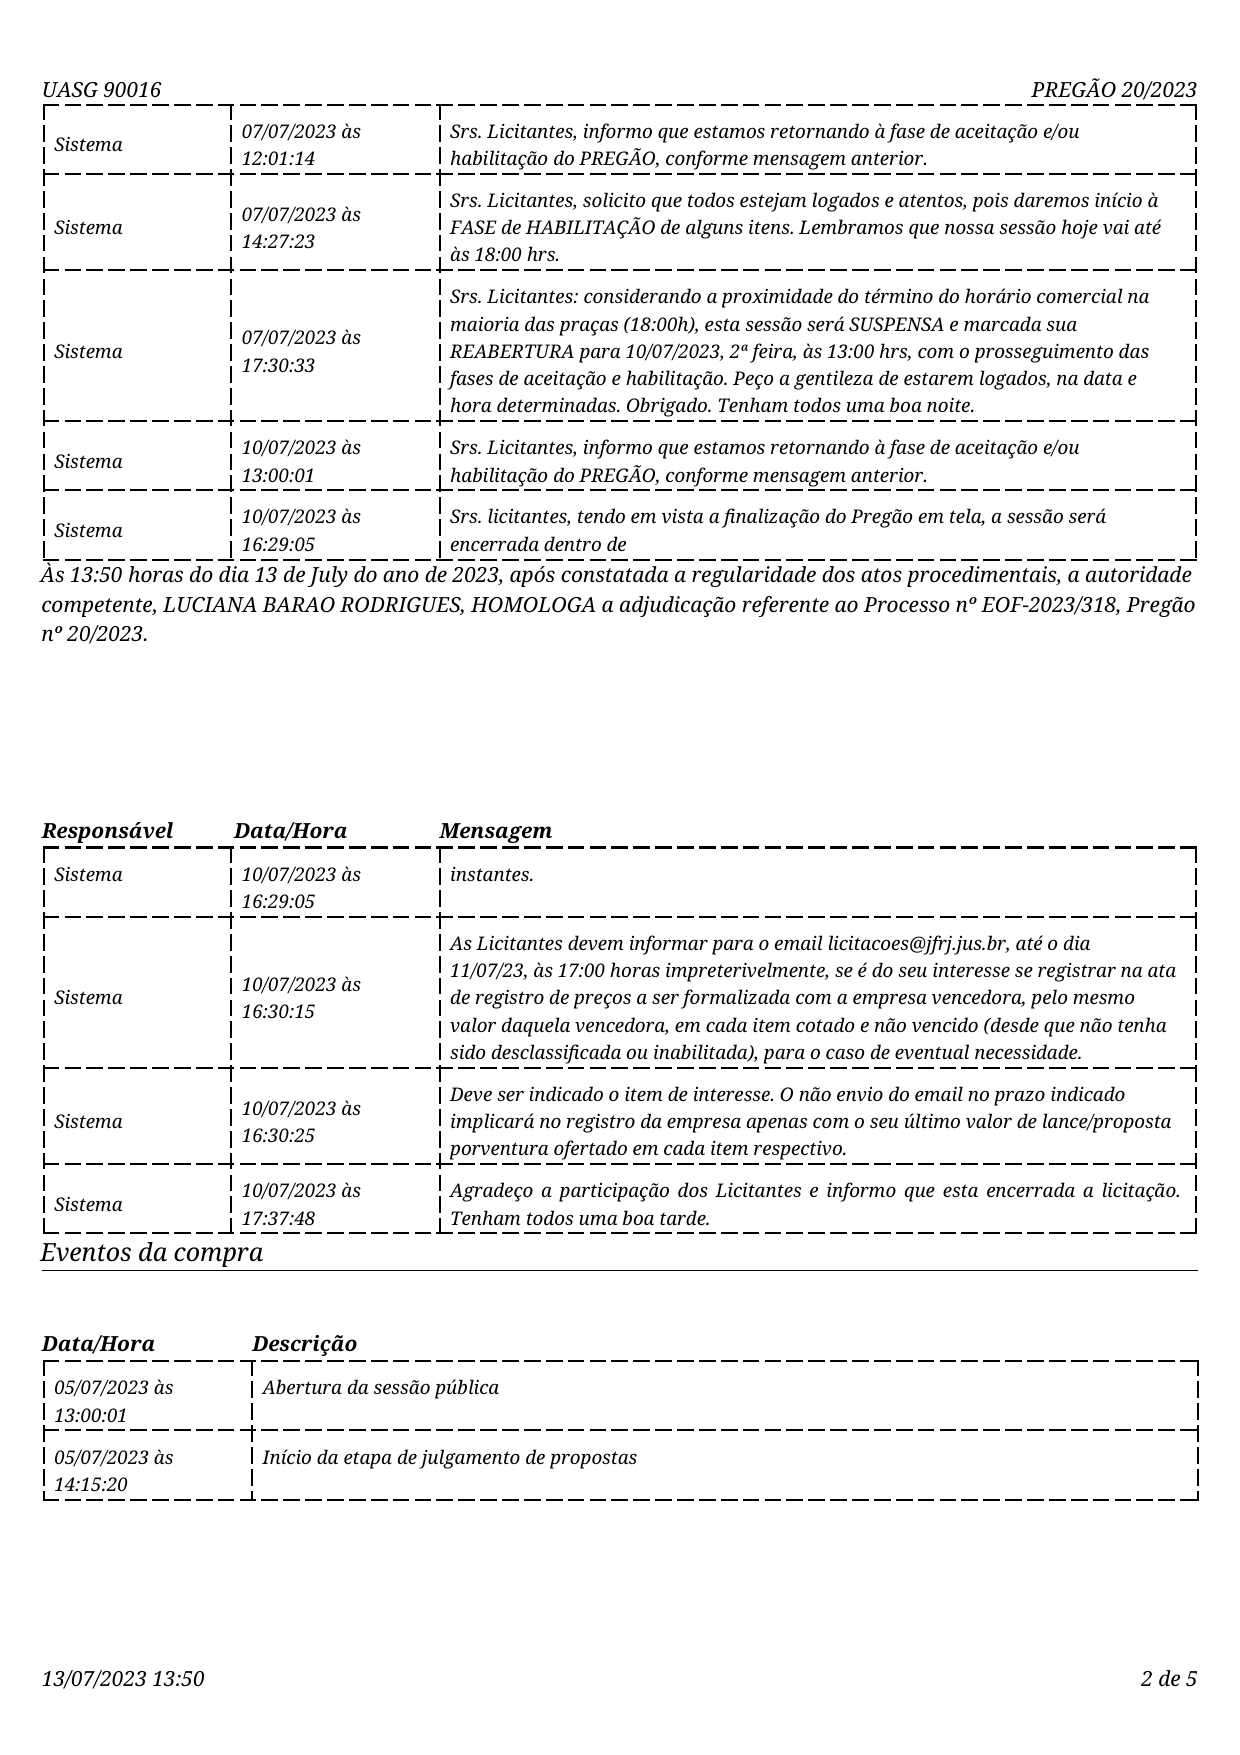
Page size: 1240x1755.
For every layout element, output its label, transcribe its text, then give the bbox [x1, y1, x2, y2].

table_header instantes. [440, 846, 1196, 916]
table_cell Agradeço a participação dos Licitantes e informo que esta encerrada a licitação. Tenham todos uma boa tarde. [440, 1163, 1196, 1232]
table_cell 10/07/2023 às 17:37:48 [231, 1163, 439, 1232]
table_cell Srs. Licitantes, informo que estamos retornando à fase de aceitação e/ou habilitação do PREGÃO, conforme mensagem anterior. [440, 104, 1196, 173]
table_cell Sistema [44, 489, 231, 558]
table_cell Sistema [44, 269, 231, 420]
table_cell Sistema [44, 104, 231, 173]
table_cell Deve ser indicado o item de interesse. O não envio do email no prazo indicado implicará no registro da empresa apenas com o seu último valor de lance/proposta porventura ofertado em cada item respectivo. [440, 1067, 1196, 1163]
table_cell Srs. Licitantes: considerando a proximidade do término do horário comercial na maioria das praças (18:00h), esta sessão será SUSPENSA e marcada sua REABERTURA para 10/07/2023, 2ª feira, às 13:00 hrs, com o prosseguimento das fases de aceitação e habilitação. Peço a gentileza de estarem logados, na data e hora determinadas. Obrigado. Tenham todos uma boa noite. [440, 269, 1196, 420]
table_cell 07/07/2023 às 12:01:14 [231, 104, 439, 173]
table_cell Sistema [44, 1067, 231, 1163]
table_cell 07/07/2023 às 17:30:33 [231, 269, 439, 420]
table_cell 05/07/2023 às 14:15:20 [44, 1429, 252, 1499]
table_cell Srs. licitantes, tendo em vista a finalização do Pregão em tela, a sessão será encerrada dentro de [440, 489, 1196, 558]
text Data/Hora Descrição [42, 1329, 1200, 1358]
table_header Sistema [44, 846, 231, 916]
table_cell Sistema [44, 916, 231, 1067]
table_header 05/07/2023 às 13:00:01 [44, 1360, 252, 1429]
table_cell As Licitantes devem informar para o email licitacoes@jfrj.jus.br, até o dia 11/07/23, às 17:00 horas impreterivelmente, se é do seu interesse se registrar na ata de registro de preços a ser formalizada com a empresa vencedora, pelo mesmo valor daquela vencedora, em cada item cotado e não vencido (desde que não tenha sido desclassificada ou inabilitada), para o caso de eventual necessidade. [440, 916, 1196, 1067]
table_cell Sistema [44, 420, 231, 489]
table_cell Sistema [44, 173, 231, 269]
table_cell Sistema [44, 1163, 231, 1232]
table_cell Início da etapa de julgamento de propostas [252, 1429, 1198, 1499]
table_header 10/07/2023 às 16:29:05 [231, 846, 439, 916]
table_cell 10/07/2023 às 16:29:05 [231, 489, 439, 558]
table_cell 10/07/2023 às 16:30:25 [231, 1067, 439, 1163]
table_cell 10/07/2023 às 16:30:15 [231, 916, 439, 1067]
table_header Abertura da sessão pública [252, 1360, 1198, 1429]
table_cell Srs. Licitantes, solicito que todos estejam logados e atentos, pois daremos início à FASE de HABILITAÇÃO de alguns itens. Lembramos que nossa sessão hoje vai até às 18:00 hrs. [440, 173, 1196, 269]
table_cell Srs. Licitantes, informo que estamos retornando à fase de aceitação e/ou habilitação do PREGÃO, conforme mensagem anterior. [440, 420, 1196, 489]
text Às 13:50 horas do dia 13 de July do ano de 2023, após constatada a regularidade dos atos procedimentais, a autoridade competente, LUCIANA BARAO RODRIGUES, HOMOLOGA a adjudicação referente ao Processo nº EOF-2023/318, Pregão nº 20/2023. [40, 561, 1200, 648]
table_cell 10/07/2023 às 13:00:01 [231, 420, 439, 489]
text Responsável Data/Hora Mensagem [42, 816, 1200, 844]
table_cell 07/07/2023 às 14:27:23 [231, 173, 439, 269]
text Eventos da compra [40, 1234, 1200, 1268]
